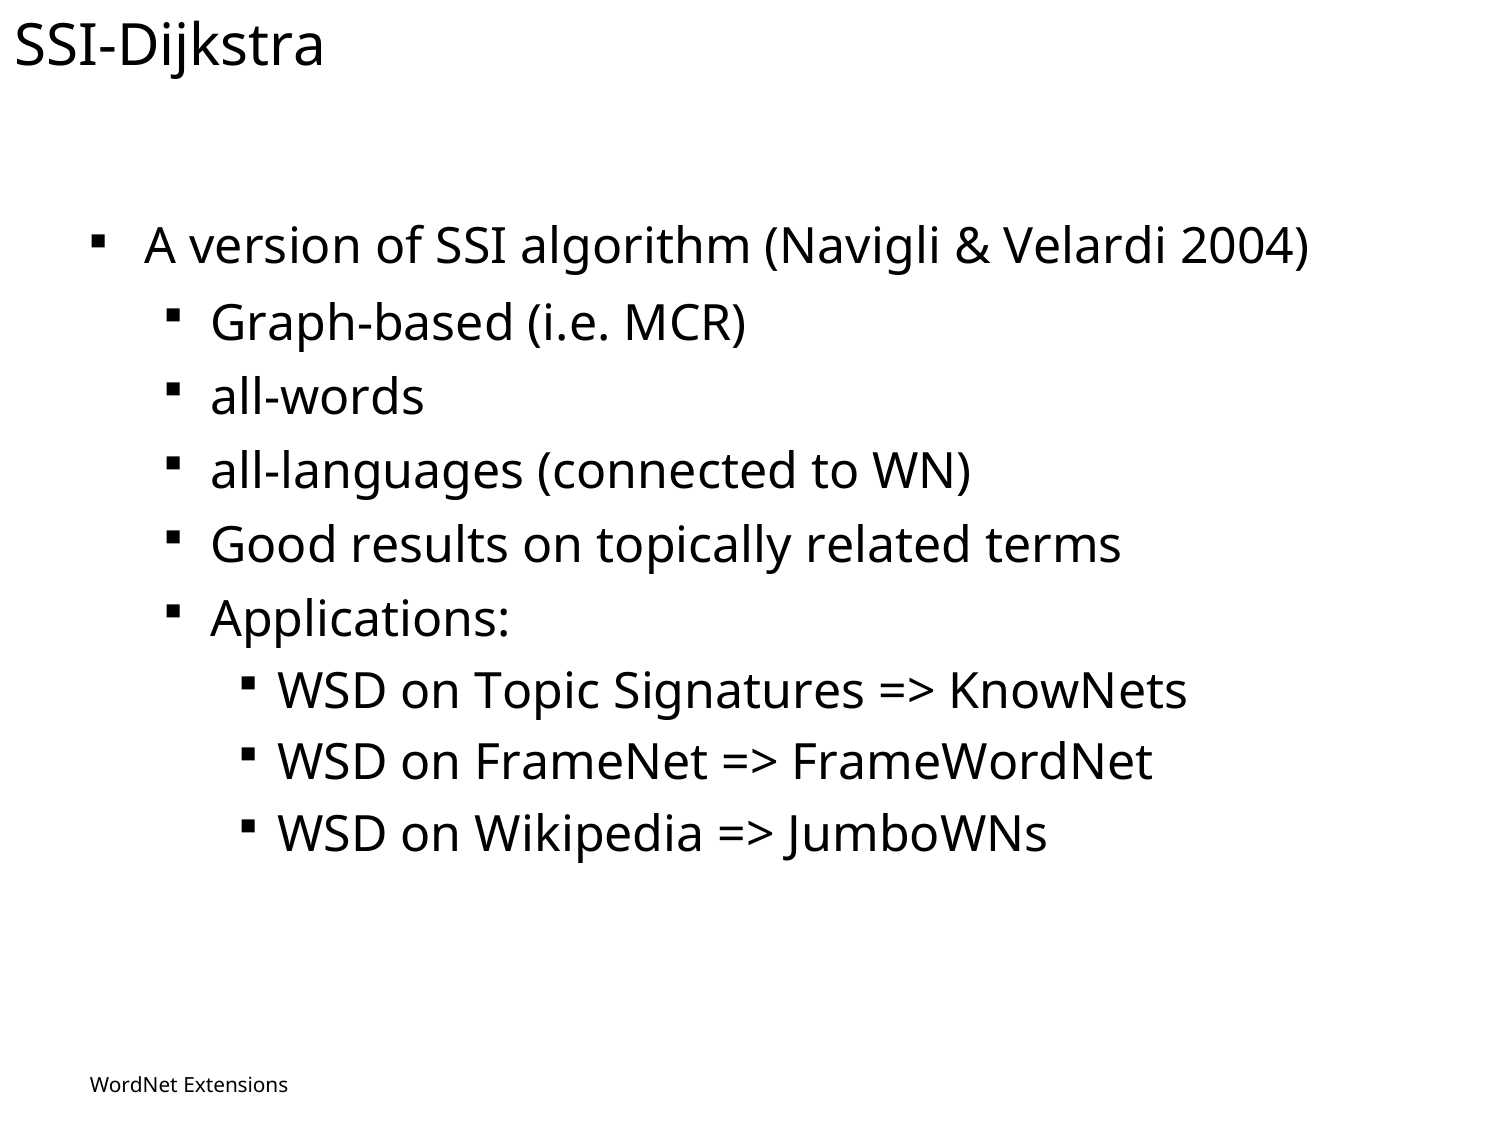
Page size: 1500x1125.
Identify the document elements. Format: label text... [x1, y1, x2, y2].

title SSI-Dijkstra [0, 0, 1500, 91]
list A version of SSI algorithm (Navigli & Velardi 2004)‏ Graph-based (i.e. MCR)‏ all-words all-languages (connected to WN)‏ Good results on topically related terms Applications: WSD on Topic Signatures => KnowNets WSD on FrameNet => FrameWordNet WSD on Wikipedia => JumboWNs [75, 112, 1438, 1035]
